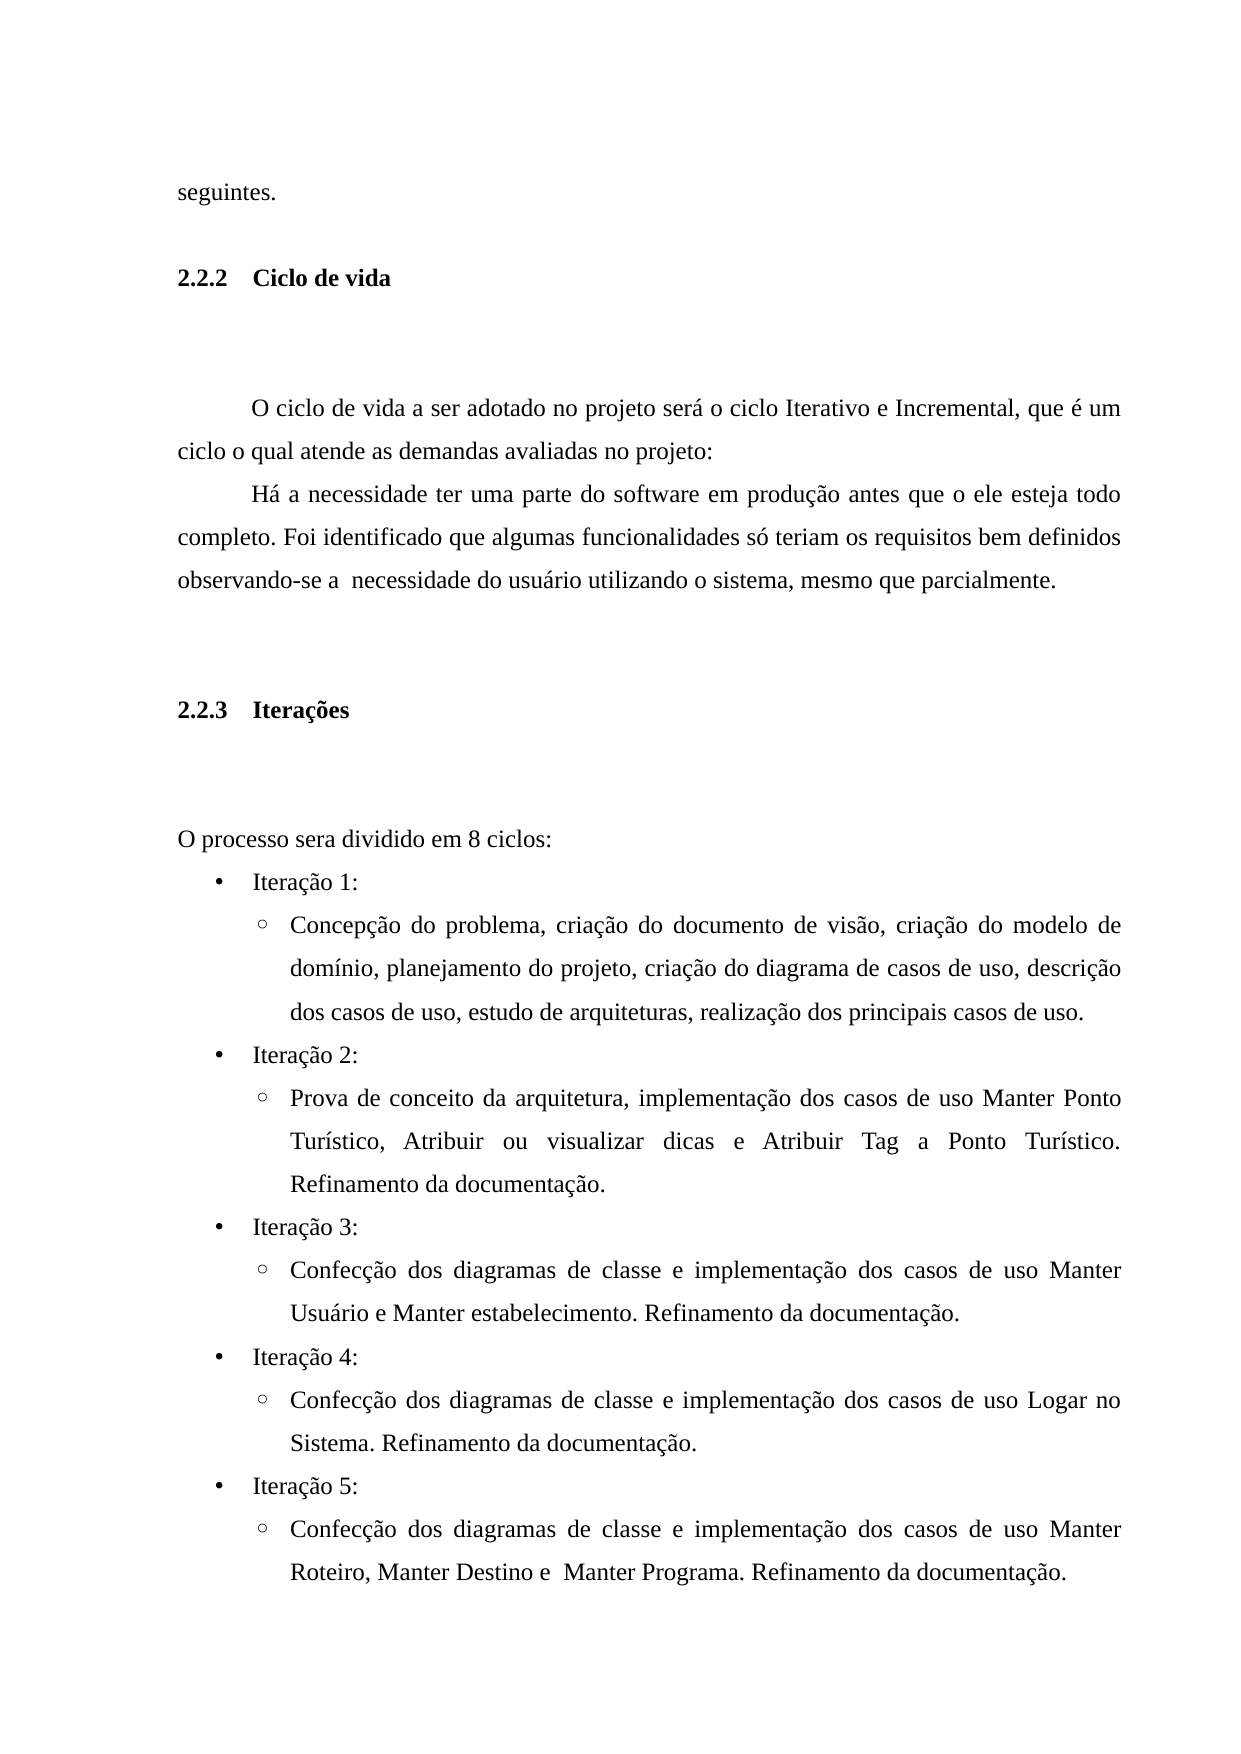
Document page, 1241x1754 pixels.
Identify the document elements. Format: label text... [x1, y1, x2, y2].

subtitle Iterações [177, 695, 1122, 723]
list Confecção dos diagramas de classe e implementação dos casos de uso Manter Usuário e Manter estabelecimento. Refinamento da documentação. [252, 1255, 1122, 1327]
text O processo sera dividido em 8 ciclos: [177, 824, 1122, 853]
list Iteração 1: [215, 867, 1122, 896]
subtitle Ciclo de vida [177, 263, 1122, 292]
list Iteração 4: [215, 1342, 1122, 1370]
list Iteração 3: [215, 1212, 1122, 1241]
text Há a necessidade ter uma parte do software em produção antes que o ele esteja todo completo. Foi identificado que algumas funcionalidades só teriam os requisitos bem definidos observando-se a necessidade do usuário utilizando o sistema, mesmo que parcialmente. [177, 479, 1122, 594]
list Iteração 5: [215, 1471, 1122, 1500]
text O ciclo de vida a ser adotado no projeto será o ciclo Iterativo e Incremental, que é um ciclo o qual atende as demandas avaliadas no projeto: [177, 393, 1122, 465]
list Confecção dos diagramas de classe e implementação dos casos de uso Logar no Sistema. Refinamento da documentação. [252, 1385, 1122, 1457]
list Confecção dos diagramas de classe e implementação dos casos de uso Manter Roteiro, Manter Destino e Manter Programa. Refinamento da documentação. [252, 1514, 1122, 1586]
list Prova de conceito da arquitetura, implementação dos casos de uso Manter Ponto Turístico, Atribuir ou visualizar dicas e Atribuir Tag a Ponto Turístico. Refinamento da documentação. [252, 1083, 1122, 1198]
list Concepção do problema, criação do documento de visão, criação do modelo de domínio, planejamento do projeto, criação do diagrama de casos de uso, descrição dos casos de uso, estudo de arquiteturas, realização dos principais casos de uso. [252, 910, 1122, 1025]
text seguintes. [177, 177, 1122, 206]
list Iteração 2: [215, 1040, 1122, 1068]
